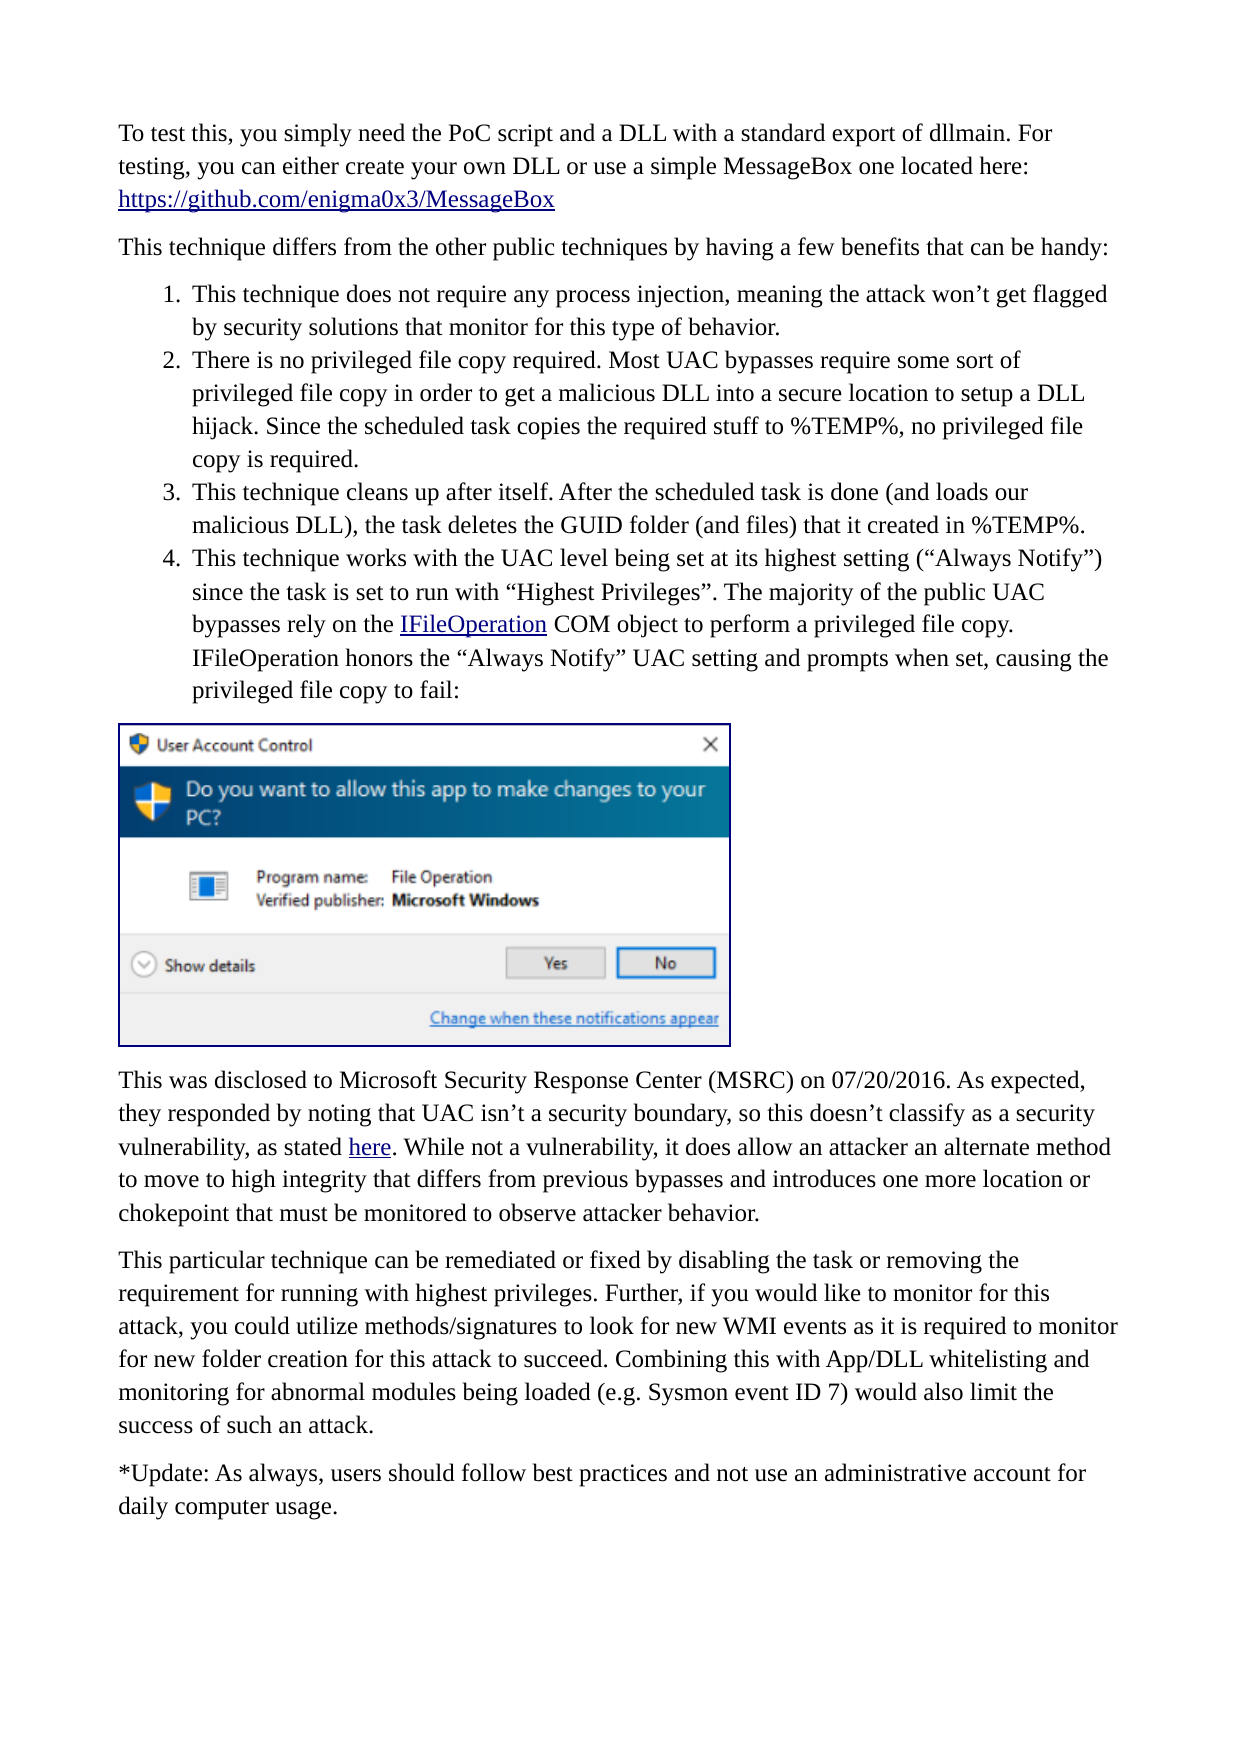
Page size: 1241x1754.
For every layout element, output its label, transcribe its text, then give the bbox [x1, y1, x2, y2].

list This technique cleans up after itself. After the scheduled task is done (and loads our malicious DLL), the task deletes the GUID folder (and files) that it created in %TEMP%. [162, 477, 1122, 539]
list This technique does not require any process injection, meaning the attack won’t get flagged by security solutions that monitor for this type of behavior. [162, 279, 1122, 341]
picture [473, 783, 491, 796]
text This particular technique can be remediated or fixed by disabling the task or removing the requirement for running with highest privileges. Further, if you would like to monitor for this attack, you could utilize methods/signatures to look for new WMI events as it is required to monitor for new folder creation for this attack to succeed. Combining this with App/DLL whitelisting and monitoring for abnormal modules being loaded (e.g. Sysmon event ID 7) would also limit the success of such an attack. [118, 1245, 1122, 1439]
picture [393, 780, 425, 796]
text *Update: As always, users should follow best practices and not use an administrative account for daily computer usage. [118, 1458, 1122, 1520]
picture [120, 725, 729, 1045]
picture [638, 782, 656, 796]
text This technique differs from the other public techniques by having a few benefits that can be handy: [118, 232, 1122, 261]
picture [663, 786, 696, 802]
picture [699, 786, 705, 796]
picture [498, 780, 549, 796]
picture [432, 786, 466, 802]
list There is no privileged file copy required. Most UAC bypasses require some sort of privileged file copy in order to get a malicious DLL into a secure location to setup a DLL hijack. Since the scheduled task copies the required stuff to %TEMP%, no privileged file copy is required. [162, 345, 1122, 473]
text This was disclosed to Microsoft Security Response Center (MSRC) on 07/20/2016. As expected, they responded by noting that UAC isn’t a security boundary, so this doesn’t classify as a security vulnerability, as stated here. While not a vulnerability, it does allow an attacker an alternate method to move to high integrity that differs from previous bypasses and introduces one more location or chokepoint that must be monitored to observe attacker behavior. [118, 1066, 1122, 1226]
picture [555, 780, 632, 802]
text To test this, you simply need the PoC script and a DLL with a standard export of dllmain. For testing, you can either create your own DLL or use a simple MessageBox one located here: https://github.com/enigma0x3/MessageBox [118, 118, 1122, 213]
list This technique works with the UAC level being set at its highest setting (“Always Notify”) since the task is set to run with “Highest Privileges”. The majority of the public UAC bypasses rely on the IFileOperation COM object to perform a privileged file copy. IFileOperation honors the “Always Notify” UAC setting and prompts when set, causing the privileged file copy to fail: [162, 543, 1122, 704]
